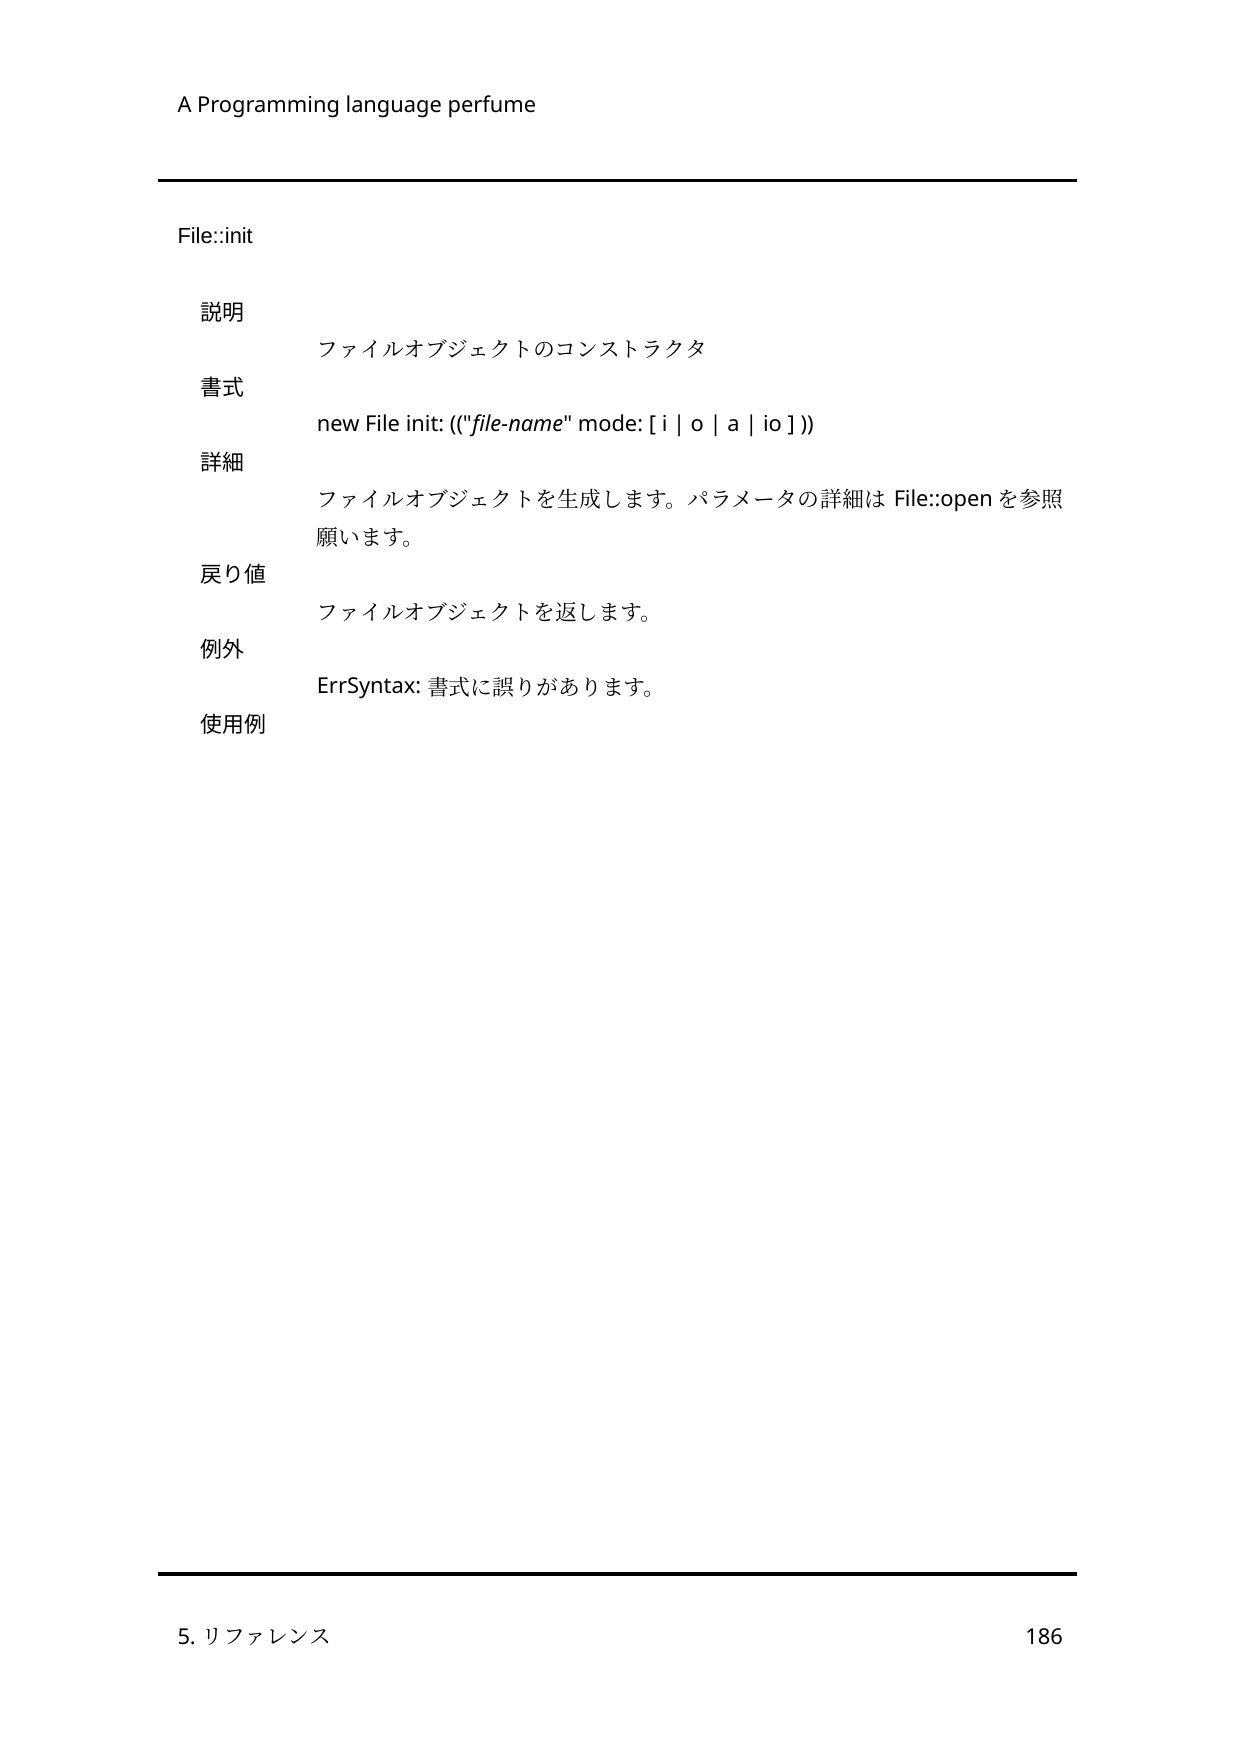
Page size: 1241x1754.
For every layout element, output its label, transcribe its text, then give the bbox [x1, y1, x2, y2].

table_header 説明 [200, 292, 317, 367]
table_cell 例外 [200, 629, 317, 704]
table_cell [317, 704, 1063, 779]
table_header ファイルオブジェクトのコンストラクタ [317, 292, 1063, 367]
subtitle File::init [177, 217, 1063, 254]
table_cell 書式 [200, 367, 317, 442]
table_cell 詳細 [200, 442, 317, 554]
table_cell 使用例 [200, 704, 317, 779]
table_cell new File init: (("file-name" mode: [ i | o | a | io ] )) [317, 367, 1063, 442]
table_cell ファイルオブジェクトを生成します。パラメータの詳細は File::openを参照願います。 [317, 442, 1063, 554]
table_cell 戻り値 [200, 554, 317, 629]
table_cell ErrSyntax: 書式に誤りがあります。 [317, 629, 1063, 704]
table_cell ファイルオブジェクトを返します。 [317, 554, 1063, 629]
